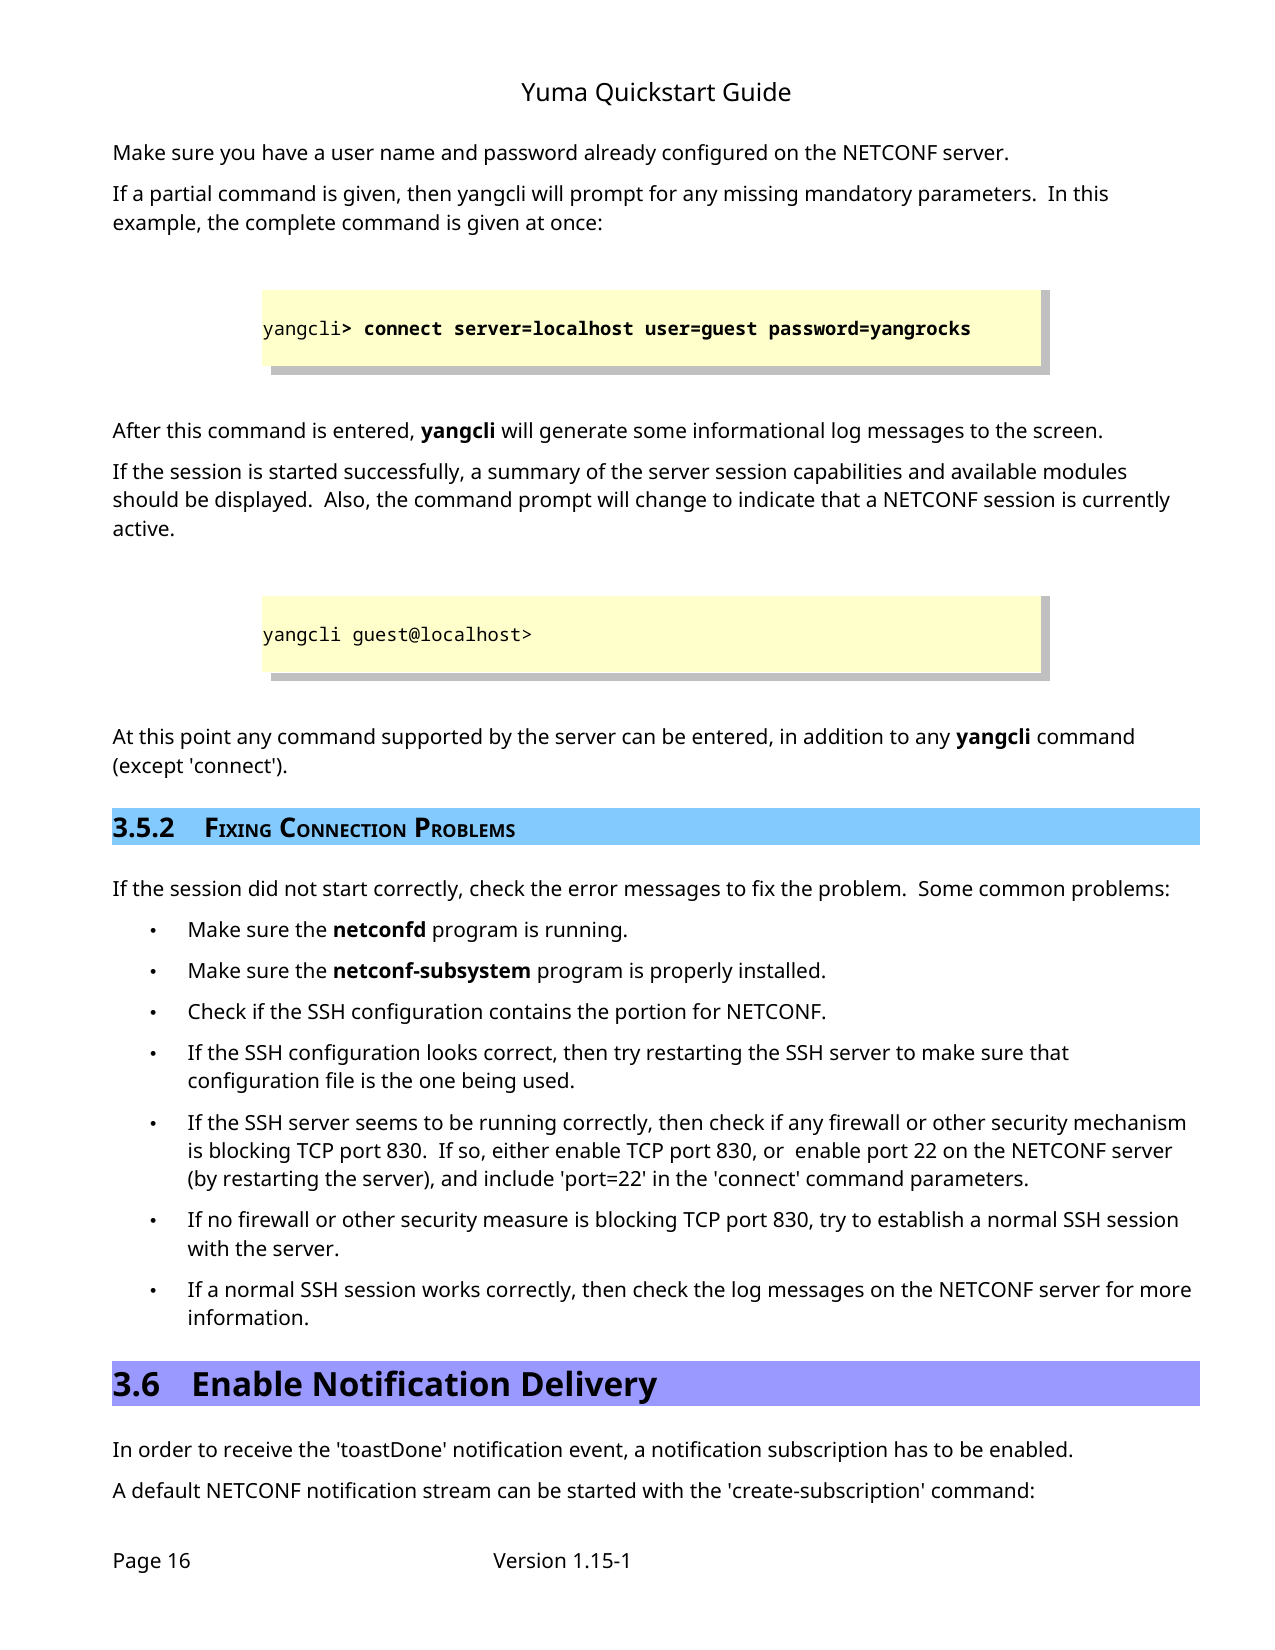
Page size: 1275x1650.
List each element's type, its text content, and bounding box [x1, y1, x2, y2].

text In order to receive the 'toastDone' notification event, a notification subscription has to be enabled. [112, 1435, 1200, 1464]
text After this command is entered, yangcli will generate some informational log messages to the screen. [112, 416, 1200, 445]
text If the session is started successfully, a summary of the server session capabilities and available modules should be displayed. Also, the command prompt will change to indicate that a NETCONF session is currently active. [112, 457, 1200, 542]
text A default NETCONF notification stream can be started with the 'create-subscription' command: [112, 1476, 1200, 1505]
list If the SSH server seems to be running correctly, then check if any firewall or other security mechanism is blocking TCP port 830. If so, either enable TCP port 830, or enable port 22 on the NETCONF server (by restarting the server), and include 'port=22' in the 'connect' command parameters. [150, 1108, 1200, 1193]
text If the session did not start correctly, check the error messages to fix the problem. Some common problems: [112, 874, 1200, 903]
text If a partial command is given, then yangcli will prompt for any missing mandatory parameters. In this example, the complete command is given at once: [112, 179, 1200, 236]
subtitle Enable Notification Delivery [112, 1361, 1200, 1406]
text yangcli guest@localhost> [262, 621, 1041, 647]
list Make sure the netconf-subsystem program is properly installed. [150, 956, 1200, 985]
list Check if the SSH configuration contains the portion for NETCONF. [150, 997, 1200, 1026]
list If a normal SSH session works correctly, then check the log messages on the NETCONF server for more information. [150, 1275, 1200, 1332]
text At this point any command supported by the server can be entered, in addition to any yangcli command (except 'connect'). [112, 722, 1200, 779]
list Make sure the netconfd program is running. [150, 915, 1200, 944]
list If no firewall or other security measure is blocking TCP port 830, try to establish a normal SSH session with the server. [150, 1205, 1200, 1262]
text Make sure you have a user name and password already configured on the NETCONF server. [112, 138, 1200, 167]
subtitle Fixing Connection Problems [112, 808, 1200, 845]
list If the SSH configuration looks correct, then try restarting the SSH server to make sure that configuration file is the one being used. [150, 1038, 1200, 1095]
text yangcli> connect server=localhost user=guest password=yangrocks [262, 315, 1041, 341]
